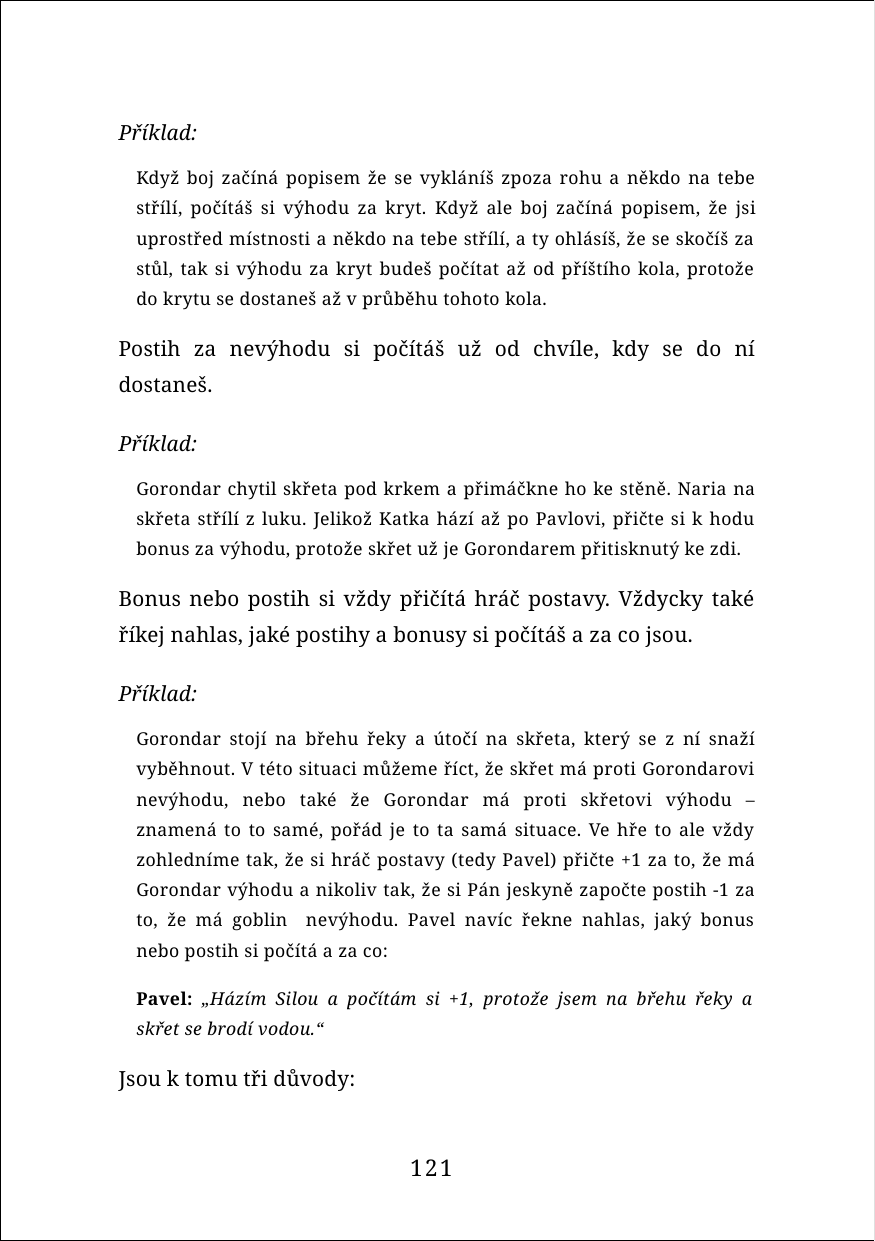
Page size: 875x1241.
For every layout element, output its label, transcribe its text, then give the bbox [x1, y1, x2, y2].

text Bonus nebo postih si vždy přičítá hráč postavy. Vždycky také říkej nahlas, jaké postihy a bonusy si počítáš a za co jsou. [118, 584, 756, 648]
text Gorondar chytil skřeta pod krkem a přimáčkne ho ke stěně. Naria na skřeta střílí z luku. Jelikož Katka hází až po Pavlovi, přičte si k hodu bonus za výhodu, protože skřet už je Gorondarem přitisknutý ke zdi. [136, 476, 756, 561]
text Příklad: [118, 429, 756, 457]
text Pavel: „Házím Silou a počítám si +1, protože jsem na břehu řeky a skřet se brodí vodou.“ [136, 986, 756, 1040]
text Když boj začíná popisem že se vykláníš zpoza rohu a někdo na tebe střílí, počítáš si výhodu za kryt. Když ale boj začíná popisem, že jsi uprostřed místnosti a někdo na tebe střílí, a ty ohlásíš, že se skočíš za stůl, tak si výhodu za kryt budeš počítat až od příštího kola, protože do krytu se dostaneš až v průběhu tohoto kola. [136, 166, 756, 311]
text Příklad: [118, 118, 756, 147]
text Příklad: [118, 679, 756, 708]
text Postih za nevýhodu si počítáš už od chvíle, kdy se do ní dostaneš. [118, 334, 756, 398]
text Jsou k tomu tři důvody: [118, 1064, 756, 1092]
text Gorondar stojí na břehu řeky a útočí na skřeta, který se z ní snaží vyběhnout. V této situaci můžeme říct, že skřet má proti Gorondarovi nevýhodu, nebo také že Gorondar má proti skřetovi výhodu – znamená to to samé, pořád je to ta samá situace. Ve hře to ale vždy zohledníme tak, že si hráč postavy (tedy Pavel) přičte +1 za to, že má Gorondar výhodu a nikoliv tak, že si Pán jeskyně započte postih -1 za to, že má goblin nevýhodu. Pavel navíc řekne nahlas, jaký bonus nebo postih si počítá a za co: [136, 727, 756, 962]
